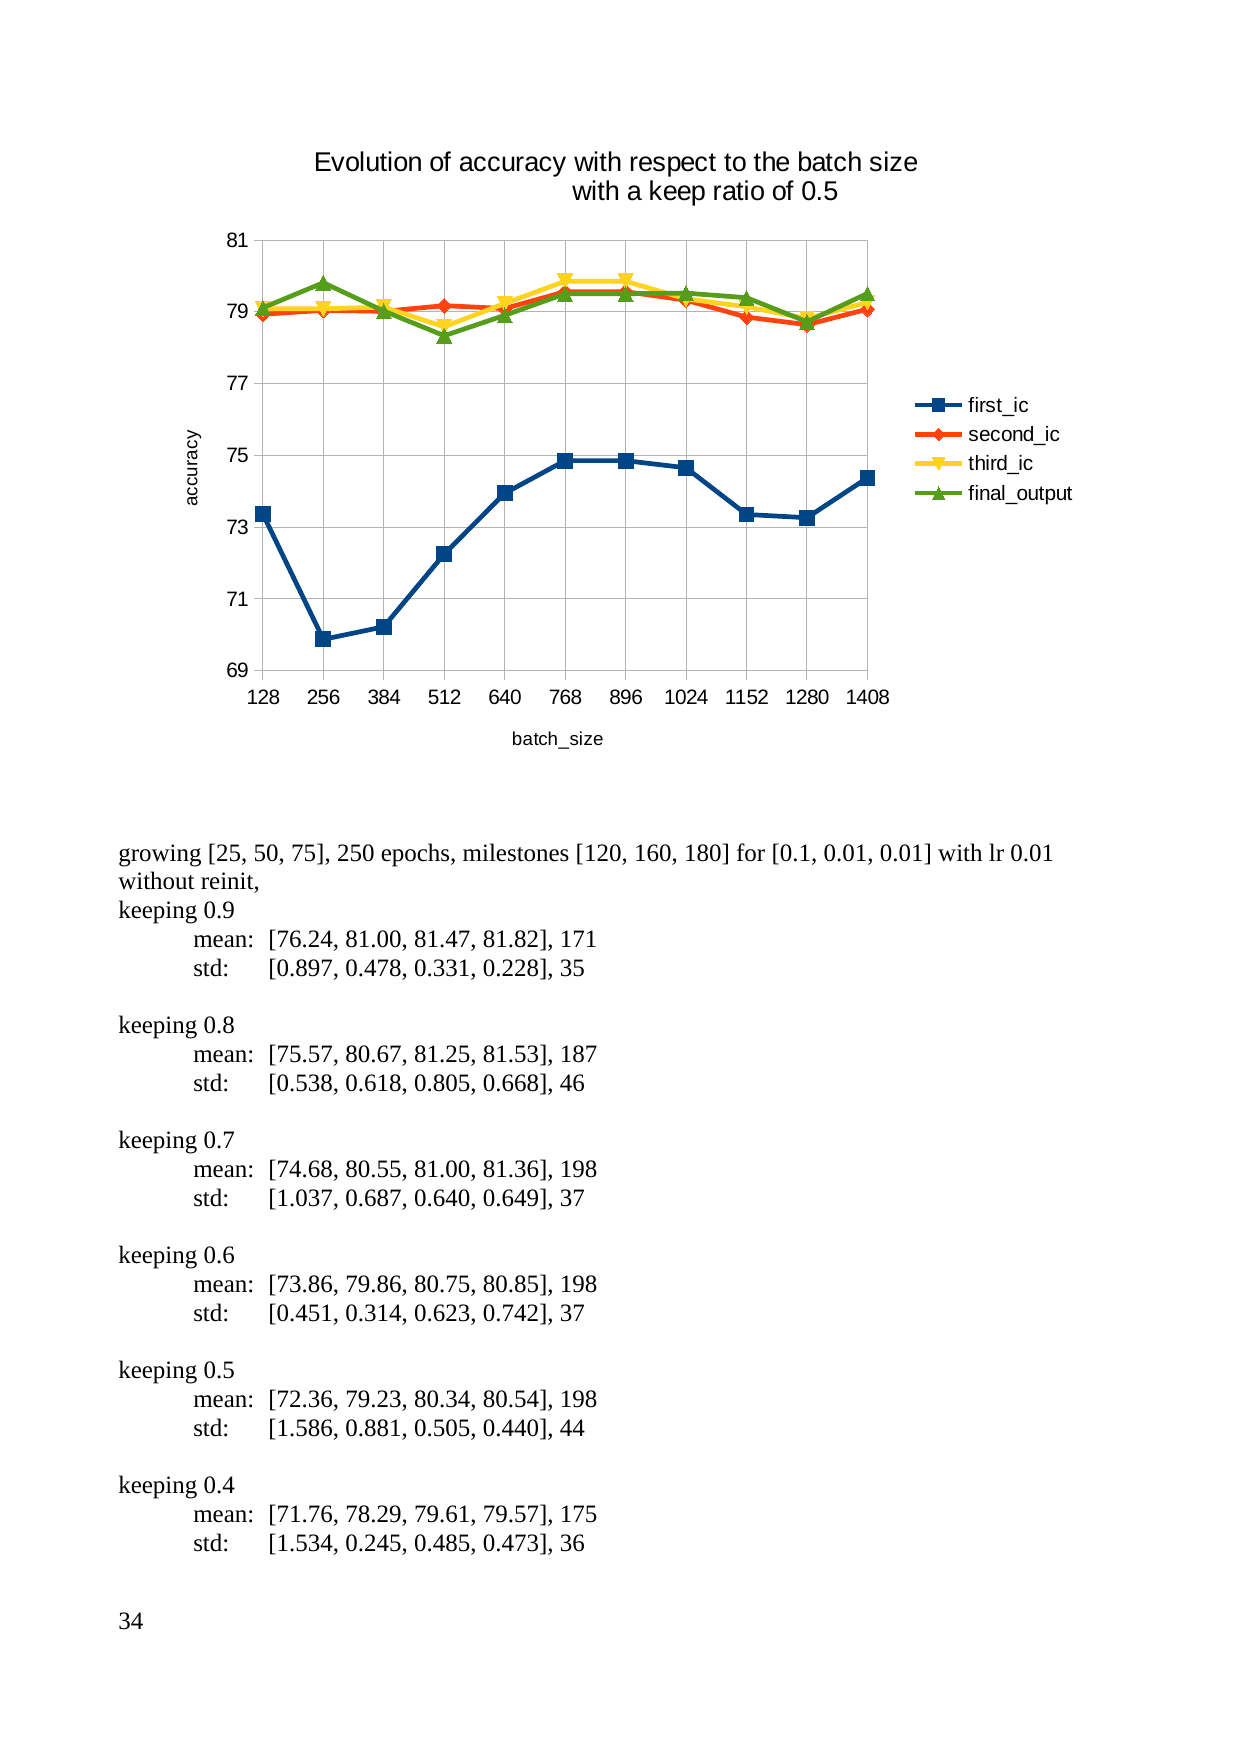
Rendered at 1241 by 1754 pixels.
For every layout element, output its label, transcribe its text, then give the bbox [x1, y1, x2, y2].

text keeping 0.8 [118, 1010, 1122, 1039]
text mean: [73.86, 79.86, 80.75, 80.85], 198 [118, 1269, 1122, 1298]
text mean: [76.24, 81.00, 81.47, 81.82], 171 [118, 924, 1122, 953]
text mean: [72.36, 79.23, 80.34, 80.54], 198 [118, 1384, 1122, 1413]
text growing [25, 50, 75], 250 epochs, milestones [120, 160, 180] for [0.1, 0.01, 0.01] with lr 0.01 without reinit, [118, 838, 1122, 895]
text keeping 0.6 [118, 1240, 1122, 1269]
text keeping 0.7 [118, 1125, 1122, 1154]
text mean: [75.57, 80.67, 81.25, 81.53], 187 [118, 1039, 1122, 1068]
text keeping 0.4 [118, 1470, 1122, 1499]
text std: [0.897, 0.478, 0.331, 0.228], 35 [118, 953, 1122, 981]
text std: [1.586, 0.881, 0.505, 0.440], 44 [118, 1413, 1122, 1441]
text std: [1.037, 0.687, 0.640, 0.649], 37 [118, 1183, 1122, 1211]
text keeping 0.9 [118, 895, 1122, 924]
text std: [0.451, 0.314, 0.623, 0.742], 37 [118, 1298, 1122, 1326]
text keeping 0.5 [118, 1355, 1122, 1384]
text std: [1.534, 0.245, 0.485, 0.473], 36 [118, 1528, 1122, 1556]
text mean: [74.68, 80.55, 81.00, 81.36], 198 [118, 1154, 1122, 1183]
text mean: [71.76, 78.29, 79.61, 79.57], 175 [118, 1499, 1122, 1528]
text std: [0.538, 0.618, 0.805, 0.668], 46 [118, 1068, 1122, 1096]
